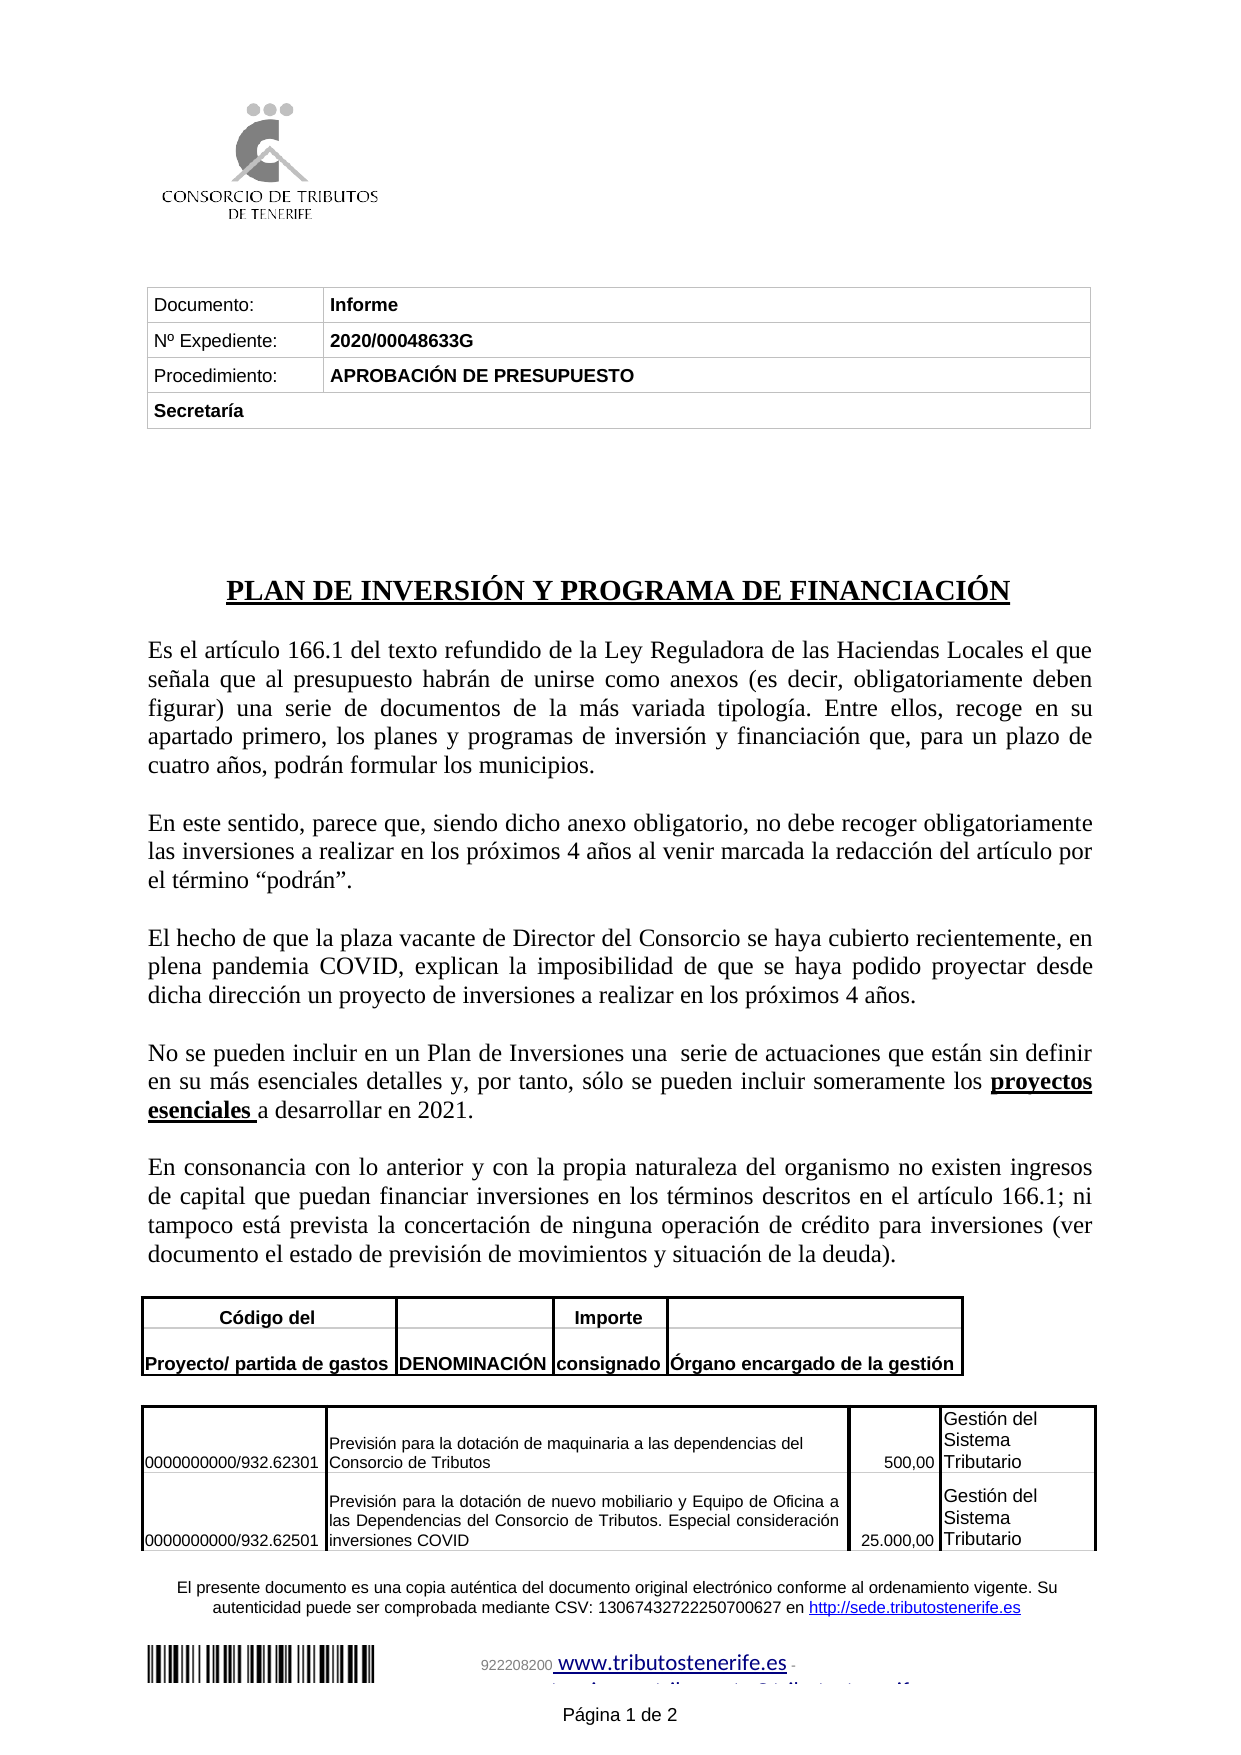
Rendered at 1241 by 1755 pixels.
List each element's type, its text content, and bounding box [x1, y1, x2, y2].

table_cell Previsión para la dotación de nuevo mobiliario y Equipo de Oficina a las Dependencias del Consorcio de Tributos. Especial consideración inversiones COVID [328, 1473, 847, 1549]
table_cell DENOMINACIÓN [398, 1329, 552, 1374]
table_cell Gestión del Sistema Tributario [942, 1473, 1094, 1549]
table_header [669, 1299, 961, 1327]
table_cell Proyecto/ partida de gastos [144, 1329, 395, 1374]
table_cell consignado [555, 1329, 666, 1374]
subtitle PLAN DE INVERSIÓN Y PROGRAMA DE FINANCIACIÓN [226, 573, 1109, 606]
table_cell Nº Expediente: [148, 323, 323, 357]
table_cell 2020/00048633G [324, 323, 1090, 357]
table_header Importe [555, 1299, 666, 1327]
table_header Documento: [148, 288, 323, 322]
table_cell 0000000000/932.62501 [144, 1473, 325, 1549]
table_header 0000000000/932.62301 [144, 1408, 325, 1471]
table_cell APROBACIÓN DE PRESUPUESTO [324, 358, 1090, 392]
table_header Código del [144, 1299, 395, 1327]
table_cell Procedimiento: [148, 358, 323, 392]
text En este sentido, parece que, siendo dicho anexo obligatorio, no debe recoger obligatoriamente las inversiones a realizar en los próximos 4 años al venir marcada la redacción del artículo por el término “podrán”. [148, 808, 1093, 894]
table_header [398, 1299, 552, 1327]
table_header Informe [324, 288, 1090, 322]
table_cell Secretaría [148, 393, 1090, 427]
text El hecho de que la plaza vacante de Director del Consorcio se haya cubierto recientemente, en plena pandemia COVID, explican la imposibilidad de que se haya podido proyectar desde dicha dirección un proyecto de inversiones a realizar en los próximos 4 años. [148, 923, 1093, 1009]
table_header Previsión para la dotación de maquinaria a las dependencias del Consorcio de Tributos [328, 1408, 847, 1471]
table_header 500,00 [851, 1408, 939, 1471]
text No se pueden incluir en un Plan de Inversiones una serie de actuaciones que están sin definir en su más esenciales detalles y, por tanto, sólo se pueden incluir someramente los proyectos esenciales a desarrollar en 2021. [148, 1038, 1093, 1124]
table_header Gestión del Sistema Tributario [942, 1408, 1094, 1471]
table_cell Órgano encargado de la gestión [669, 1329, 961, 1374]
text Es el artículo 166.1 del texto refundido de la Ley Reguladora de las Haciendas Locales el que señala que al presupuesto habrán de unirse como anexos (es decir, obligatoriamente deben figurar) una serie de documentos de la más variada tipología. Entre ellos, recoge en su apartado primero, los planes y programas de inversión y financiación que, para un plazo de cuatro años, podrán formular los municipios. [148, 635, 1093, 779]
table_cell 25.000,00 [851, 1473, 939, 1549]
text El presente documento es una copia auténtica del documento original electrónico conforme al ordenamiento vigente. Su autenticidad puede ser comprobada mediante CSV: 13067432722250700627 en http://sede.tributostenerife.es [177, 1578, 1109, 1617]
text En consonancia con lo anterior y con la propia naturaleza del organismo no existen ingresos de capital que puedan financiar inversiones en los términos descritos en el artículo 166.1; ni tampoco está prevista la concertación de ninguna operación de crédito para inversiones (ver documento el estado de previsión de movimientos y situación de la deuda). [148, 1152, 1093, 1267]
